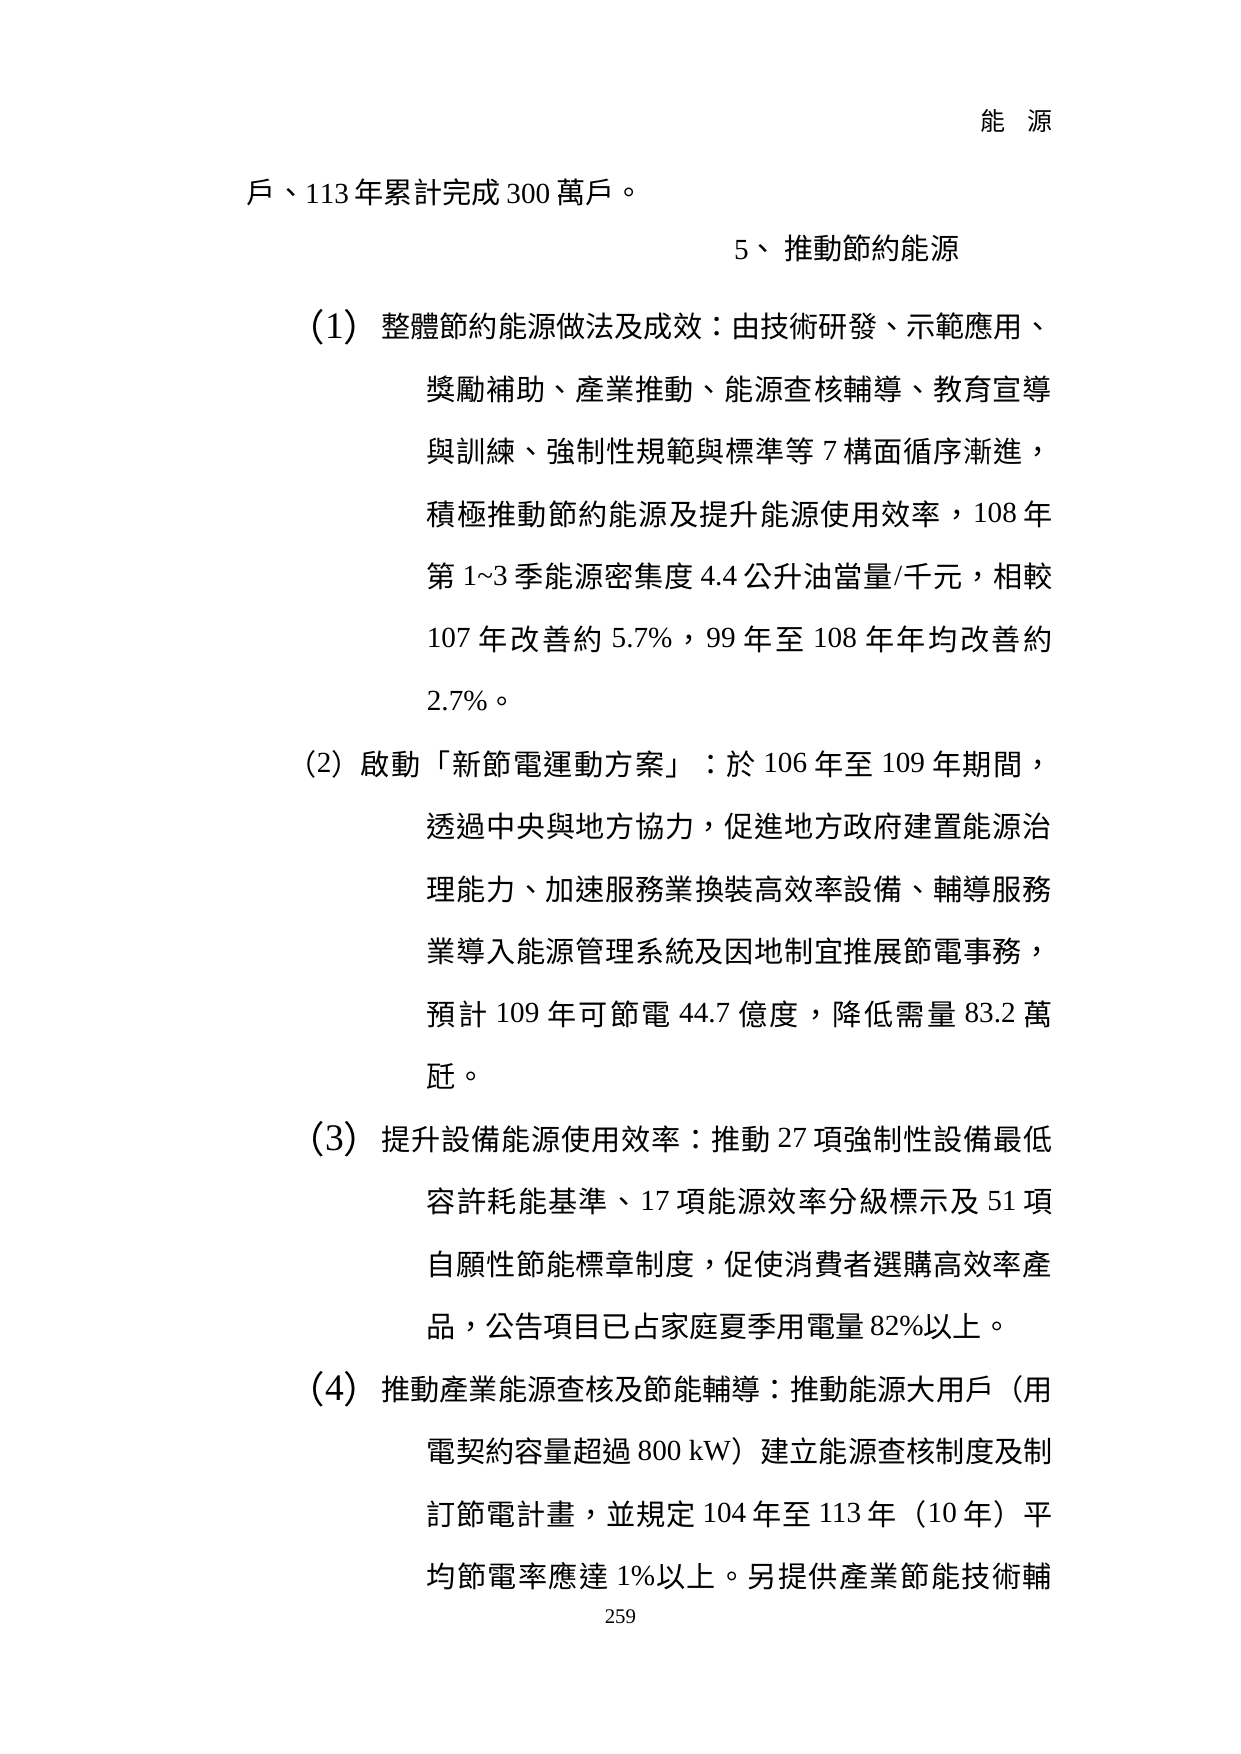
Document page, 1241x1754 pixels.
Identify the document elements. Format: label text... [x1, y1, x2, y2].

list 啟動「新節電運動方案」：於106年至109年期間，透過中央與地方協力，促進地方政府建置能源治理能力、加速服務業換裝高效率設備、輔導服務業導入能源管理系統及因地制宜推展節電事務，預計109年可節電44.7億度，降低需量83.2萬瓩。 [287, 721, 1053, 1096]
list 推動節約能源 [734, 214, 1053, 271]
list 整體節約能源做法及成效：由技術研發、示範應用、獎勵補助、產業推動、能源查核輔導、教育宣導與訓練、強制性規範與標準等7構面循序漸進，積極推動節約能源及提升能源使用效率，108年第1~3季能源密集度4.4公升油當量/千元，相較107年改善約5.7%，99年至108年年均改善約2.7%。 [287, 283, 1053, 721]
list 提升設備能源使用效率：推動27項強制性設備最低容許耗能基準、17項能源效率分級標示及51項自願性節能標章制度，促使消費者選購高效率產品，公告項目已占家庭夏季用電量82%以上。 [287, 1096, 1053, 1346]
list 推動產業能源查核及節能輔導：推動能源大用戶（用電契約容量超過800 kW）建立能源查核制度及制訂節電計畫，並規定104年至113年（10年）平均節電率應達1%以上。另提供產業節能技術輔 [287, 1346, 1053, 1596]
text 戶、113年累計完成300萬戶。 [247, 158, 1053, 214]
